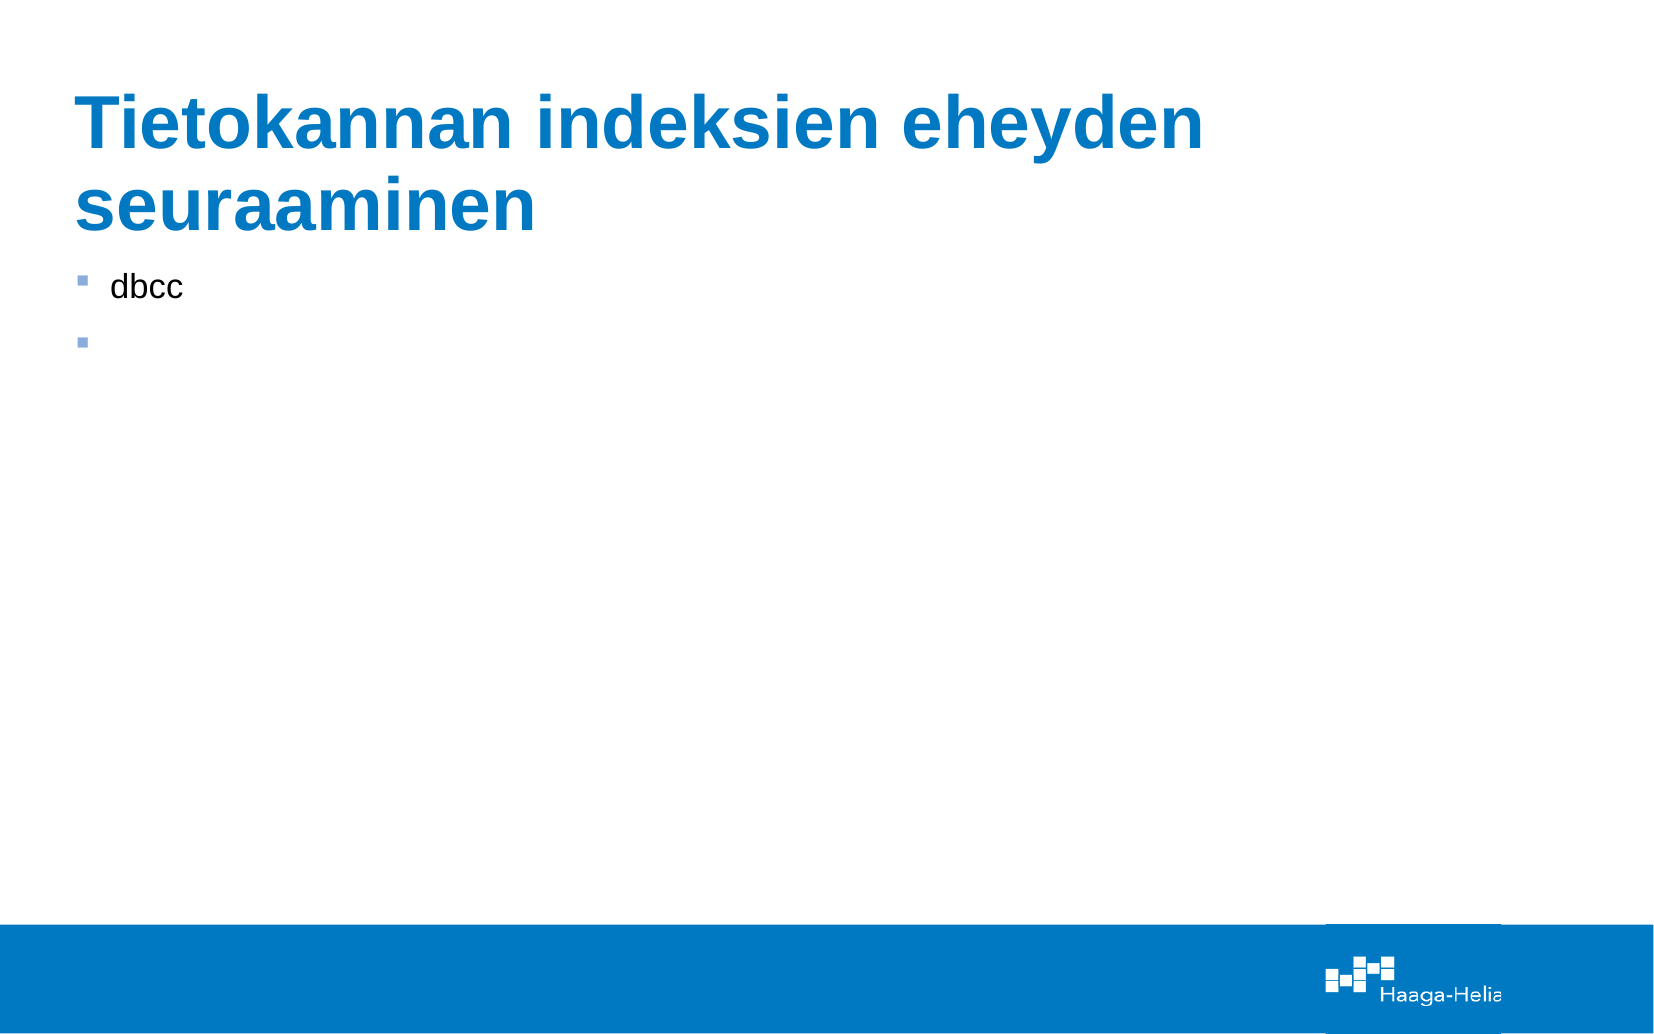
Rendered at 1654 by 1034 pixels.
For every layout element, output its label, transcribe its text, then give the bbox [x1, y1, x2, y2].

list dbcc [74, 259, 1584, 922]
title Tietokannan indeksien eheyden seuraaminen [74, 82, 1584, 178]
picture [1325, 924, 1502, 1034]
